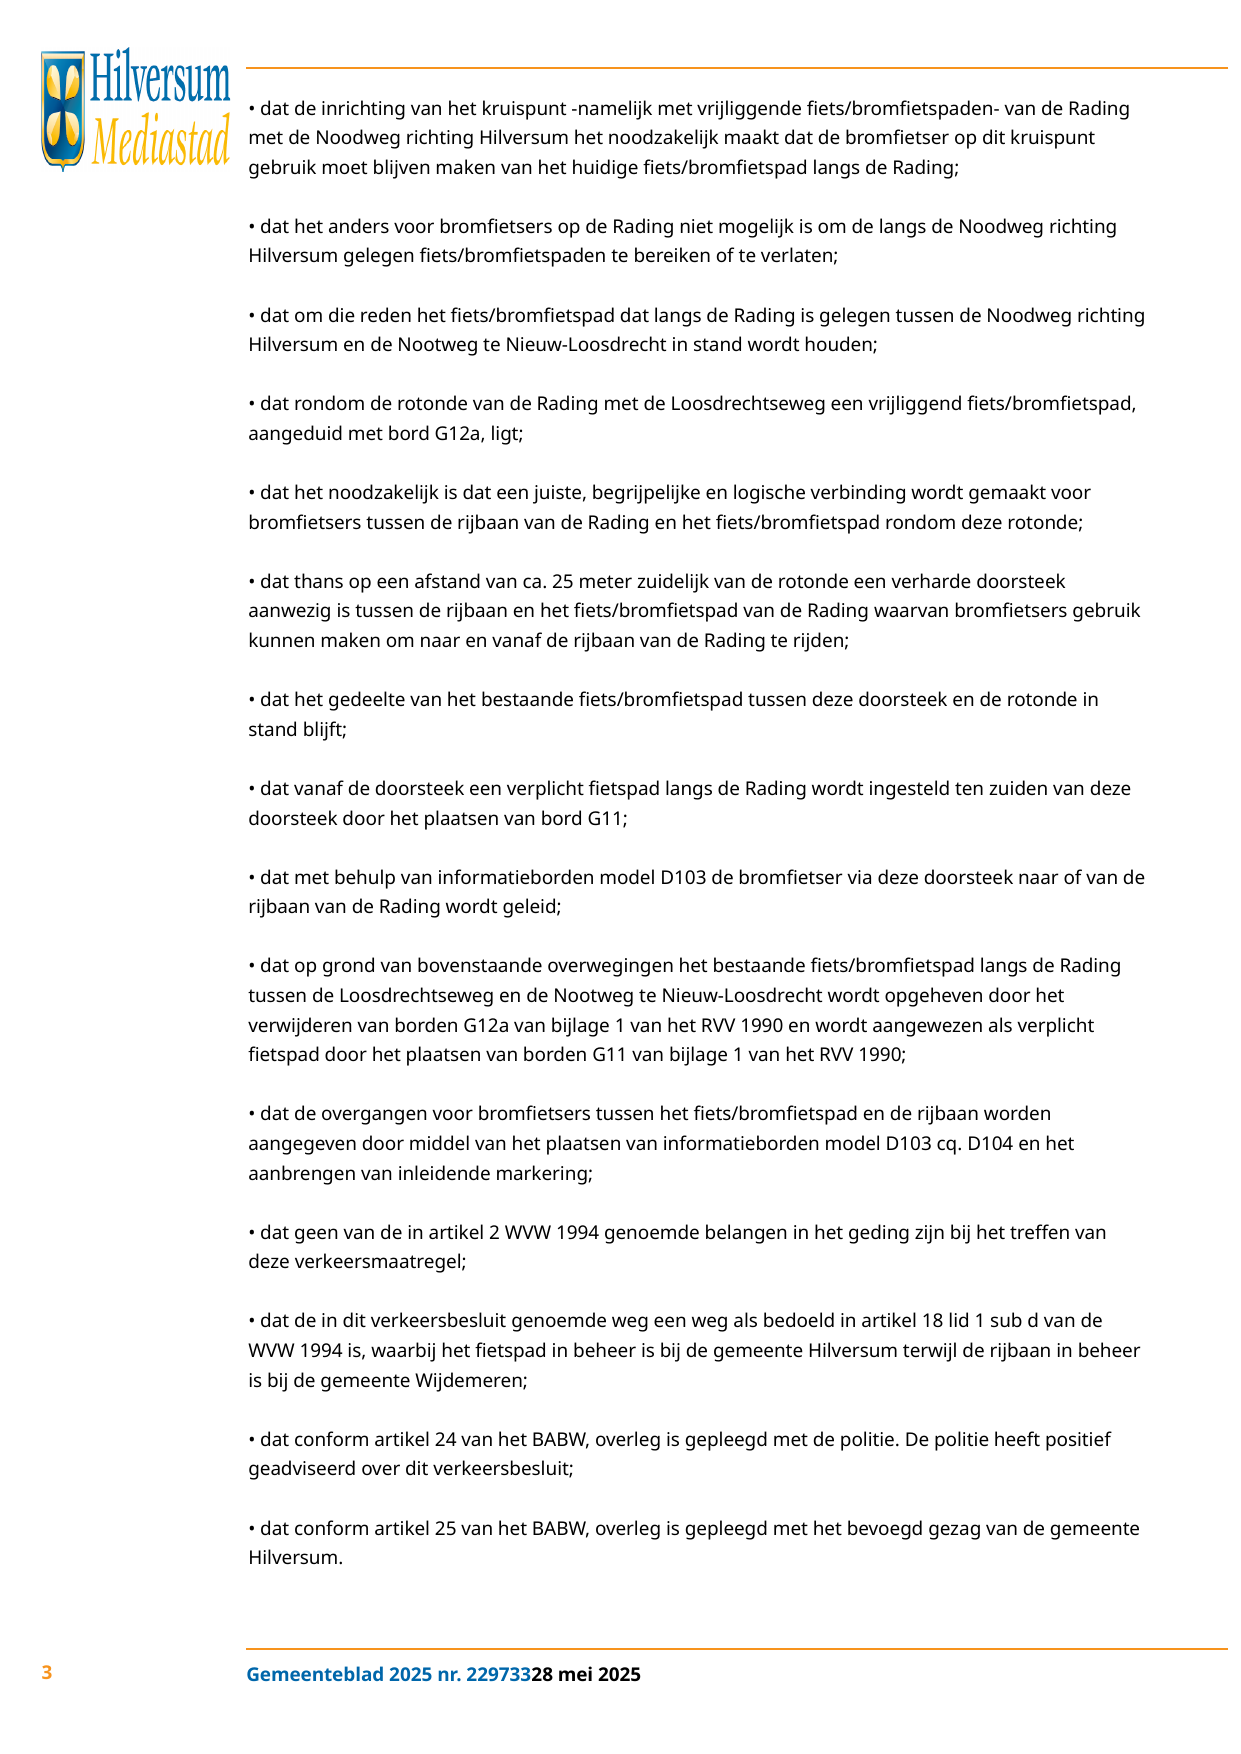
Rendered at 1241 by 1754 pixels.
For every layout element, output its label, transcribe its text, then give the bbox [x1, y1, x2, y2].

text • dat met behulp van informatieborden model D103 de bromfietser via deze doorsteek naar of van de rijbaan van de Rading wordt geleid; [248, 864, 1152, 919]
text • dat de in dit verkeersbesluit genoemde weg een weg als bedoeld in artikel 18 lid 1 sub d van de WVW 1994 is, waarbij het fietspad in beheer is bij de gemeente Hilversum terwijl de rijbaan in beheer is bij de gemeente Wijdemeren; [248, 1308, 1152, 1393]
text • dat het noodzakelijk is dat een juiste, begrijpelijke en logische verbinding wordt gemaakt voor bromfietsers tussen de rijbaan van de Rading en het fiets/bromfietspad rondom deze rotonde; [248, 479, 1152, 535]
text • dat conform artikel 25 van het BABW, overleg is gepleegd met het bevoegd gezag van de gemeente Hilversum. [248, 1515, 1152, 1570]
text • dat rondom de rotonde van de Rading met de Loosdrechtseweg een vrijliggend fiets/bromfietspad, aangeduid met bord G12a, ligt; [248, 391, 1152, 446]
text • dat thans op een afstand van ca. 25 meter zuidelijk van de rotonde een verharde doorsteek aanwezig is tussen de rijbaan en het fiets/bromfietspad van de Rading waarvan bromfietsers gebruik kunnen maken om naar en vanaf de rijbaan van de Rading te rijden; [248, 568, 1152, 653]
text • dat het anders voor bromfietsers op de Rading niet mogelijk is om de langs de Noodweg richting Hilversum gelegen fiets/bromfietspaden te bereiken of te verlaten; [248, 213, 1152, 268]
text • dat het gedeelte van het bestaande fiets/bromfietspad tussen deze doorsteek en de rotonde in stand blijft; [248, 686, 1152, 742]
picture [41, 47, 231, 172]
text • dat conform artikel 24 van het BABW, overleg is gepleegd met de politie. De politie heeft positief geadviseerd over dit verkeersbesluit; [248, 1426, 1152, 1481]
text • dat om die reden het fiets/bromfietspad dat langs de Rading is gelegen tussen de Noodweg richting Hilversum en de Nootweg te Nieuw-Loosdrecht in stand wordt houden; [248, 302, 1152, 357]
text • dat vanaf de doorsteek een verplicht fietspad langs de Rading wordt ingesteld ten zuiden van deze doorsteek door het plaatsen van bord G11; [248, 775, 1152, 831]
text • dat de inrichting van het kruispunt -namelijk met vrijliggende fiets/bromfietspaden- van de Rading met de Noodweg richting Hilversum het noodzakelijk maakt dat de bromfietser op dit kruispunt gebruik moet blijven maken van het huidige fiets/bromfietspad langs de Rading; [248, 95, 1152, 180]
text • dat de overgangen voor bromfietsers tussen het fiets/bromfietspad en de rijbaan worden aangegeven door middel van het plaatsen van informatieborden model D103 cq. D104 en het aanbrengen van inleidende markering; [248, 1101, 1152, 1186]
text • dat geen van de in artikel 2 WVW 1994 genoemde belangen in het geding zijn bij het treffen van deze verkeersmaatregel; [248, 1219, 1152, 1274]
text • dat op grond van bovenstaande overwegingen het bestaande fiets/bromfietspad langs de Rading tussen de Loosdrechtseweg en de Nootweg te Nieuw-Loosdrecht wordt opgeheven door het verwijderen van borden G12a van bijlage 1 van het RVV 1990 en wordt aangewezen als verplicht fietspad door het plaatsen van borden G11 van bijlage 1 van het RVV 1990; [248, 953, 1152, 1067]
